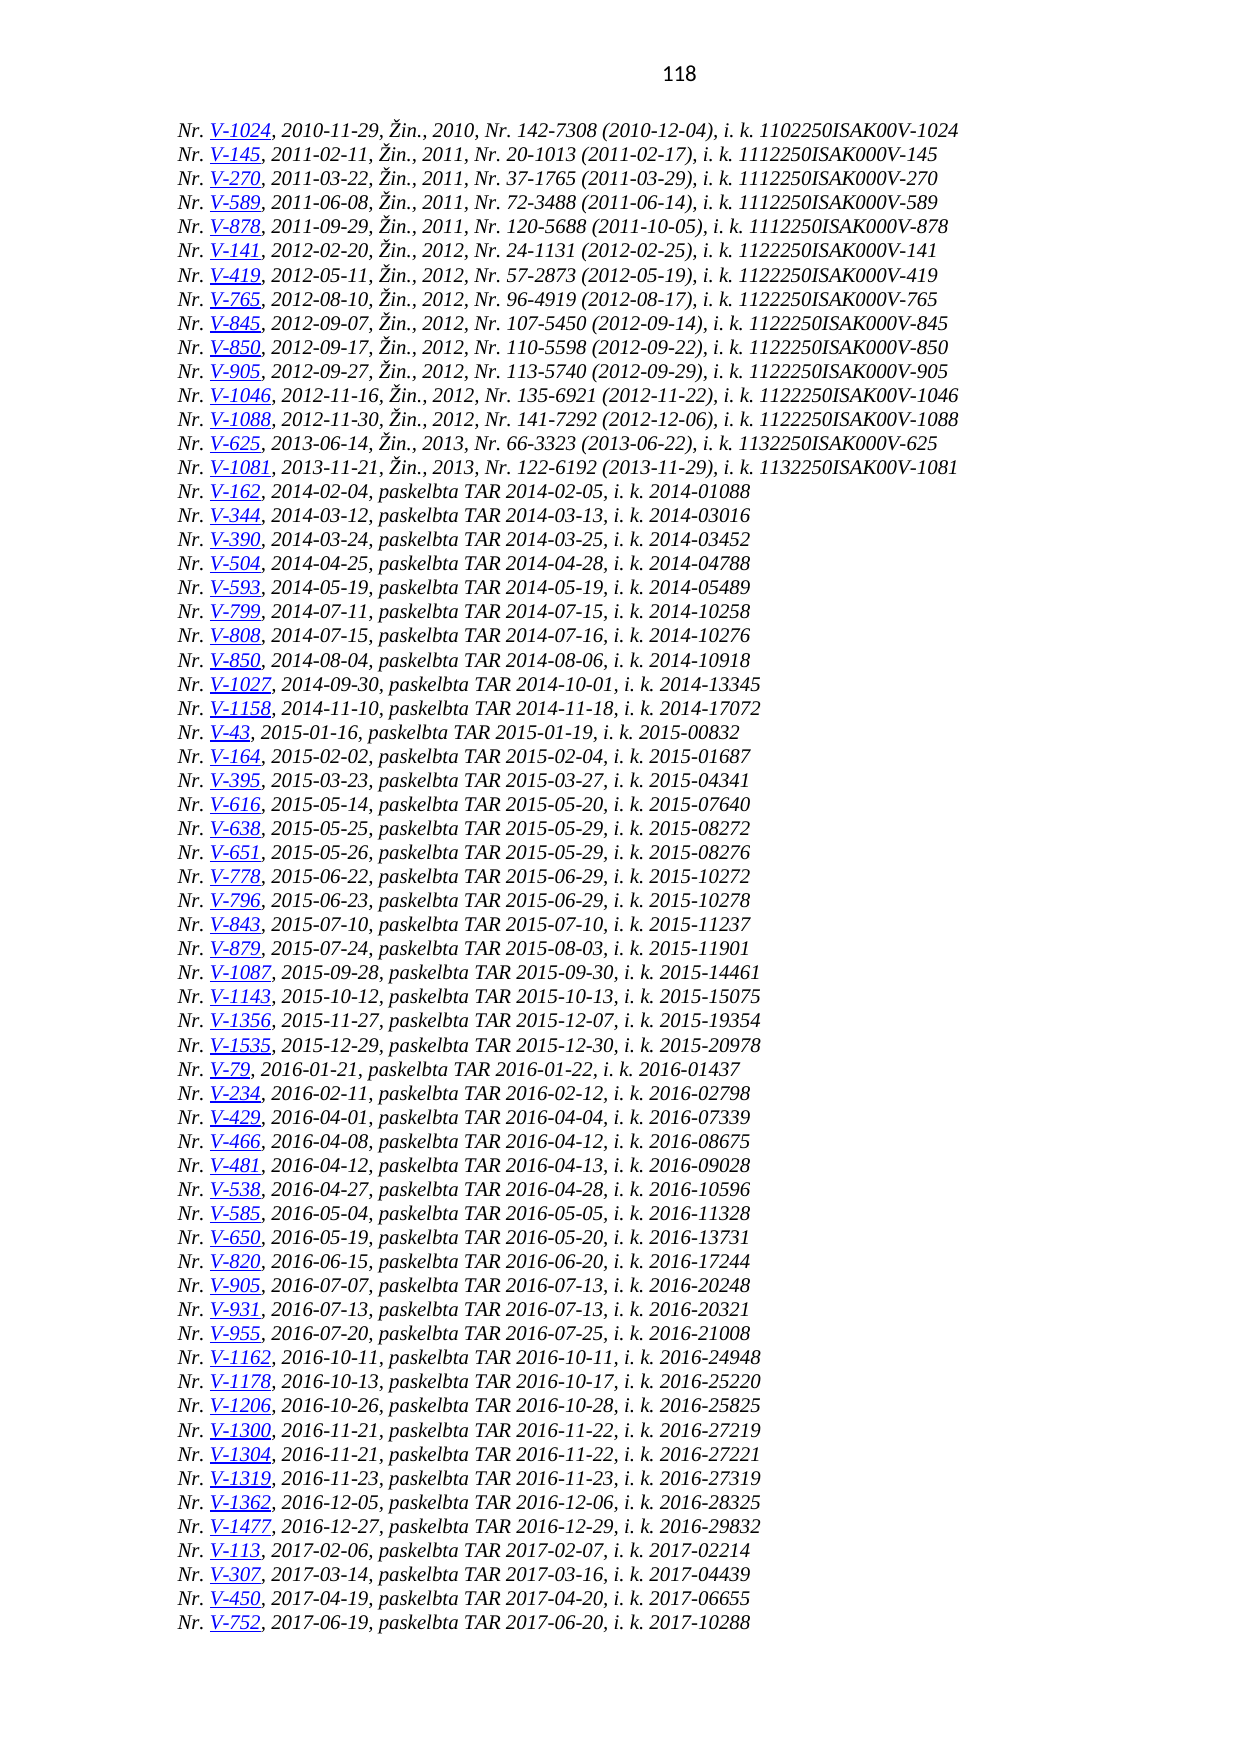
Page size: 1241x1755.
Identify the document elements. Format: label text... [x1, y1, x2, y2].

text Nr. V-270, 2011-03-22, Žin., 2011, Nr. 37-1765 (2011-03-29), i. k. 1112250ISAK000V-270 [177, 166, 1181, 190]
text Nr. V-1535, 2015-12-29, paskelbta TAR 2015-12-30, i. k. 2015-20978 [177, 1032, 1181, 1057]
text Nr. V-429, 2016-04-01, paskelbta TAR 2016-04-04, i. k. 2016-07339 [177, 1105, 1181, 1129]
text Nr. V-1362, 2016-12-05, paskelbta TAR 2016-12-06, i. k. 2016-28325 [177, 1490, 1181, 1514]
text Nr. V-1300, 2016-11-21, paskelbta TAR 2016-11-22, i. k. 2016-27219 [177, 1417, 1181, 1442]
text Nr. V-450, 2017-04-19, paskelbta TAR 2017-04-20, i. k. 2017-06655 [177, 1586, 1181, 1610]
text Nr. V-1477, 2016-12-27, paskelbta TAR 2016-12-29, i. k. 2016-29832 [177, 1514, 1181, 1538]
text Nr. V-808, 2014-07-15, paskelbta TAR 2014-07-16, i. k. 2014-10276 [177, 623, 1181, 647]
text Nr. V-616, 2015-05-14, paskelbta TAR 2015-05-20, i. k. 2015-07640 [177, 792, 1181, 816]
text Nr. V-752, 2017-06-19, paskelbta TAR 2017-06-20, i. k. 2017-10288 [177, 1610, 1181, 1634]
text Nr. V-799, 2014-07-11, paskelbta TAR 2014-07-15, i. k. 2014-10258 [177, 599, 1181, 623]
text Nr. V-43, 2015-01-16, paskelbta TAR 2015-01-19, i. k. 2015-00832 [177, 720, 1181, 744]
text Nr. V-850, 2012-09-17, Žin., 2012, Nr. 110-5598 (2012-09-22), i. k. 1122250ISAK000V-850 [177, 335, 1181, 359]
text Nr. V-843, 2015-07-10, paskelbta TAR 2015-07-10, i. k. 2015-11237 [177, 912, 1181, 936]
text Nr. V-1027, 2014-09-30, paskelbta TAR 2014-10-01, i. k. 2014-13345 [177, 672, 1181, 696]
text Nr. V-1024, 2010-11-29, Žin., 2010, Nr. 142-7308 (2010-12-04), i. k. 1102250ISAK00V-1024 [177, 118, 1181, 142]
text Nr. V-141, 2012-02-20, Žin., 2012, Nr. 24-1131 (2012-02-25), i. k. 1122250ISAK000V-141 [177, 238, 1181, 262]
text Nr. V-651, 2015-05-26, paskelbta TAR 2015-05-29, i. k. 2015-08276 [177, 840, 1181, 864]
text Nr. V-504, 2014-04-25, paskelbta TAR 2014-04-28, i. k. 2014-04788 [177, 551, 1181, 575]
text Nr. V-419, 2012-05-11, Žin., 2012, Nr. 57-2873 (2012-05-19), i. k. 1122250ISAK000V-419 [177, 262, 1181, 287]
text Nr. V-390, 2014-03-24, paskelbta TAR 2014-03-25, i. k. 2014-03452 [177, 527, 1181, 551]
text Nr. V-395, 2015-03-23, paskelbta TAR 2015-03-27, i. k. 2015-04341 [177, 768, 1181, 792]
text Nr. V-1319, 2016-11-23, paskelbta TAR 2016-11-23, i. k. 2016-27319 [177, 1466, 1181, 1490]
text Nr. V-650, 2016-05-19, paskelbta TAR 2016-05-20, i. k. 2016-13731 [177, 1225, 1181, 1249]
text Nr. V-796, 2015-06-23, paskelbta TAR 2015-06-29, i. k. 2015-10278 [177, 888, 1181, 912]
text Nr. V-1178, 2016-10-13, paskelbta TAR 2016-10-17, i. k. 2016-25220 [177, 1369, 1181, 1393]
text Nr. V-905, 2016-07-07, paskelbta TAR 2016-07-13, i. k. 2016-20248 [177, 1273, 1181, 1297]
text Nr. V-955, 2016-07-20, paskelbta TAR 2016-07-25, i. k. 2016-21008 [177, 1321, 1181, 1345]
text Nr. V-1046, 2012-11-16, Žin., 2012, Nr. 135-6921 (2012-11-22), i. k. 1122250ISAK00V-1046 [177, 383, 1181, 407]
text Nr. V-1081, 2013-11-21, Žin., 2013, Nr. 122-6192 (2013-11-29), i. k. 1132250ISAK00V-1081 [177, 455, 1181, 479]
text Nr. V-1304, 2016-11-21, paskelbta TAR 2016-11-22, i. k. 2016-27221 [177, 1442, 1181, 1466]
text Nr. V-765, 2012-08-10, Žin., 2012, Nr. 96-4919 (2012-08-17), i. k. 1122250ISAK000V-765 [177, 287, 1181, 311]
text Nr. V-1087, 2015-09-28, paskelbta TAR 2015-09-30, i. k. 2015-14461 [177, 960, 1181, 984]
text Nr. V-931, 2016-07-13, paskelbta TAR 2016-07-13, i. k. 2016-20321 [177, 1297, 1181, 1321]
text Nr. V-593, 2014-05-19, paskelbta TAR 2014-05-19, i. k. 2014-05489 [177, 575, 1181, 599]
text Nr. V-778, 2015-06-22, paskelbta TAR 2015-06-29, i. k. 2015-10272 [177, 864, 1181, 888]
text Nr. V-164, 2015-02-02, paskelbta TAR 2015-02-04, i. k. 2015-01687 [177, 744, 1181, 768]
text Nr. V-79, 2016-01-21, paskelbta TAR 2016-01-22, i. k. 2016-01437 [177, 1057, 1181, 1081]
text Nr. V-162, 2014-02-04, paskelbta TAR 2014-02-05, i. k. 2014-01088 [177, 479, 1181, 503]
text Nr. V-879, 2015-07-24, paskelbta TAR 2015-08-03, i. k. 2015-11901 [177, 936, 1181, 960]
text Nr. V-1356, 2015-11-27, paskelbta TAR 2015-12-07, i. k. 2015-19354 [177, 1008, 1181, 1032]
text Nr. V-905, 2012-09-27, Žin., 2012, Nr. 113-5740 (2012-09-29), i. k. 1122250ISAK000V-905 [177, 359, 1181, 383]
text Nr. V-538, 2016-04-27, paskelbta TAR 2016-04-28, i. k. 2016-10596 [177, 1177, 1181, 1201]
text Nr. V-1088, 2012-11-30, Žin., 2012, Nr. 141-7292 (2012-12-06), i. k. 1122250ISAK00V-1088 [177, 407, 1181, 431]
text Nr. V-1206, 2016-10-26, paskelbta TAR 2016-10-28, i. k. 2016-25825 [177, 1393, 1181, 1417]
text Nr. V-589, 2011-06-08, Žin., 2011, Nr. 72-3488 (2011-06-14), i. k. 1112250ISAK000V-589 [177, 190, 1181, 214]
text Nr. V-820, 2016-06-15, paskelbta TAR 2016-06-20, i. k. 2016-17244 [177, 1249, 1181, 1273]
text Nr. V-878, 2011-09-29, Žin., 2011, Nr. 120-5688 (2011-10-05), i. k. 1112250ISAK000V-878 [177, 214, 1181, 238]
text Nr. V-625, 2013-06-14, Žin., 2013, Nr. 66-3323 (2013-06-22), i. k. 1132250ISAK000V-625 [177, 431, 1181, 455]
text Nr. V-481, 2016-04-12, paskelbta TAR 2016-04-13, i. k. 2016-09028 [177, 1153, 1181, 1177]
text Nr. V-585, 2016-05-04, paskelbta TAR 2016-05-05, i. k. 2016-11328 [177, 1201, 1181, 1225]
text Nr. V-845, 2012-09-07, Žin., 2012, Nr. 107-5450 (2012-09-14), i. k. 1122250ISAK000V-845 [177, 311, 1181, 335]
text Nr. V-850, 2014-08-04, paskelbta TAR 2014-08-06, i. k. 2014-10918 [177, 647, 1181, 672]
text Nr. V-1162, 2016-10-11, paskelbta TAR 2016-10-11, i. k. 2016-24948 [177, 1345, 1181, 1369]
text Nr. V-145, 2011-02-11, Žin., 2011, Nr. 20-1013 (2011-02-17), i. k. 1112250ISAK000V-145 [177, 142, 1181, 166]
text Nr. V-113, 2017-02-06, paskelbta TAR 2017-02-07, i. k. 2017-02214 [177, 1538, 1181, 1562]
text Nr. V-307, 2017-03-14, paskelbta TAR 2017-03-16, i. k. 2017-04439 [177, 1562, 1181, 1586]
text Nr. V-234, 2016-02-11, paskelbta TAR 2016-02-12, i. k. 2016-02798 [177, 1081, 1181, 1105]
text Nr. V-1143, 2015-10-12, paskelbta TAR 2015-10-13, i. k. 2015-15075 [177, 984, 1181, 1008]
text Nr. V-638, 2015-05-25, paskelbta TAR 2015-05-29, i. k. 2015-08272 [177, 816, 1181, 840]
text Nr. V-344, 2014-03-12, paskelbta TAR 2014-03-13, i. k. 2014-03016 [177, 503, 1181, 527]
text Nr. V-1158, 2014-11-10, paskelbta TAR 2014-11-18, i. k. 2014-17072 [177, 696, 1181, 720]
text Nr. V-466, 2016-04-08, paskelbta TAR 2016-04-12, i. k. 2016-08675 [177, 1129, 1181, 1153]
